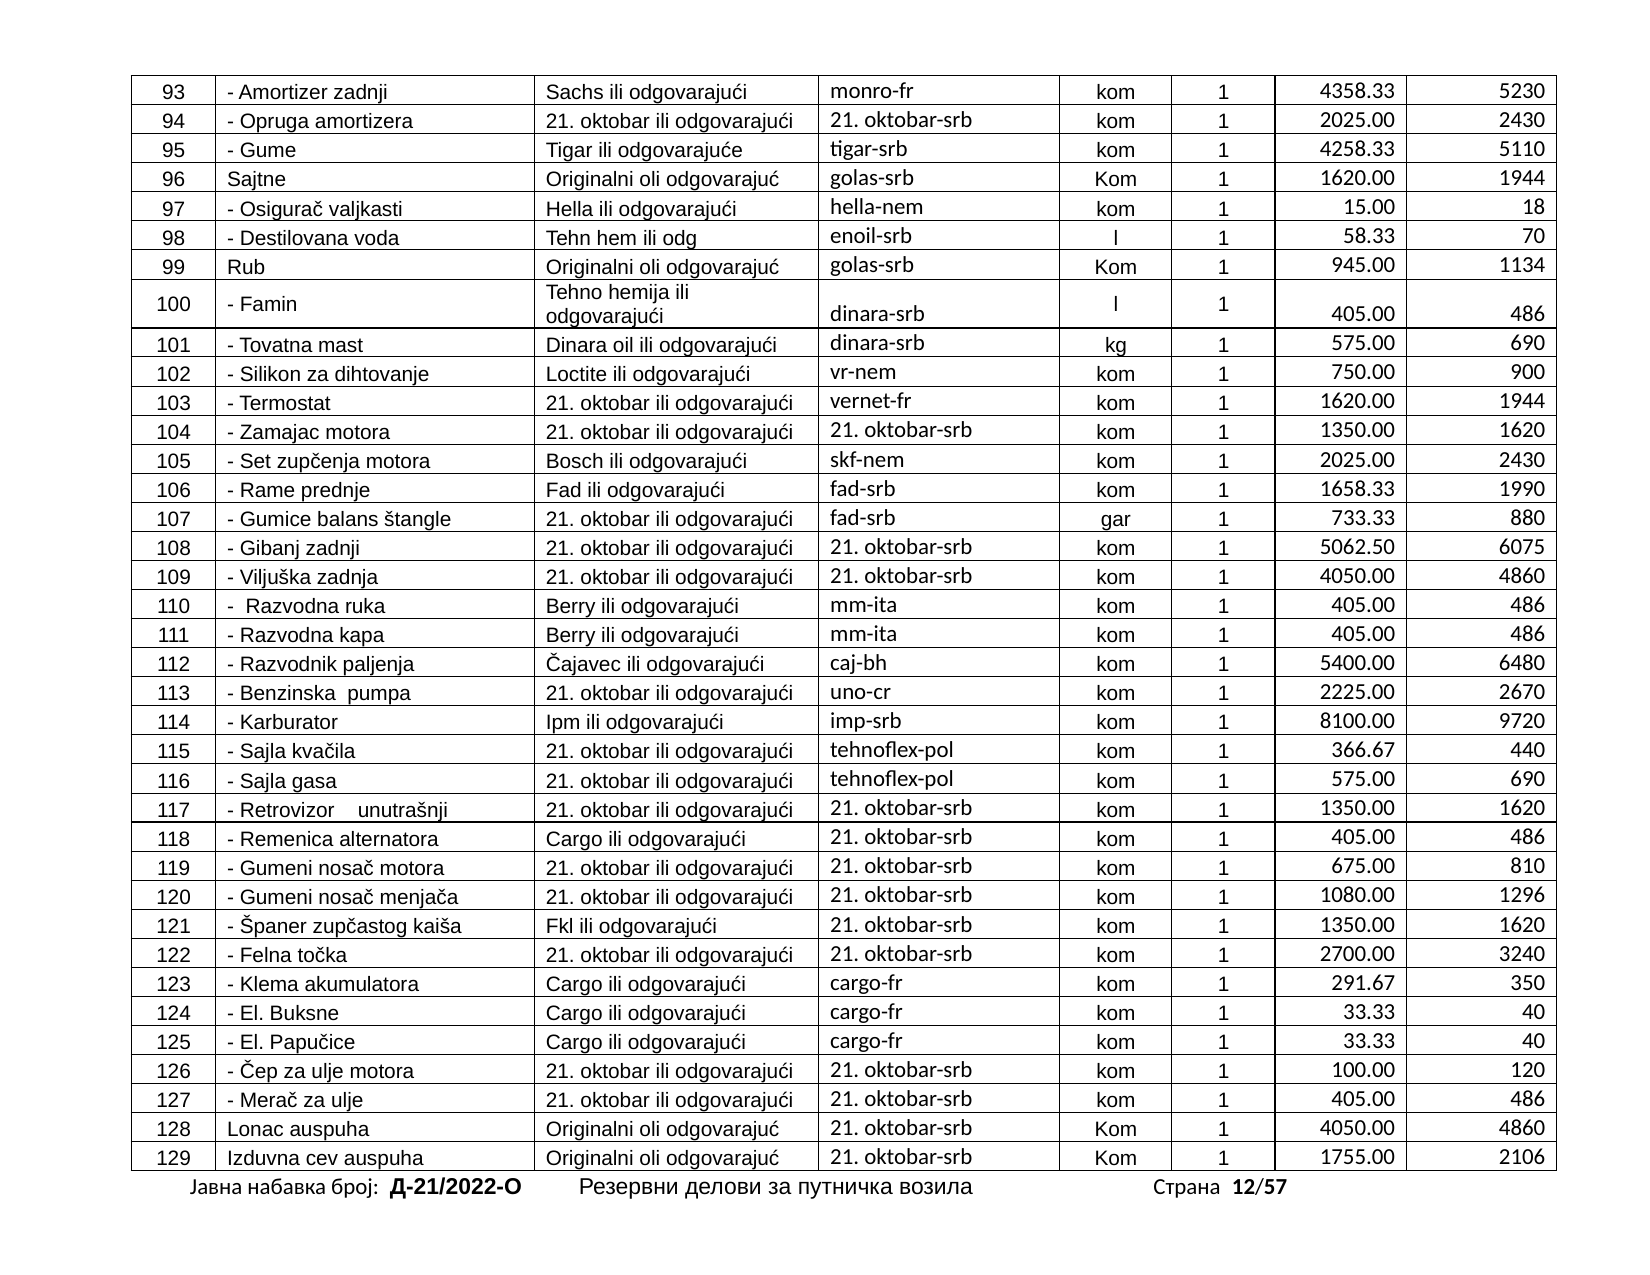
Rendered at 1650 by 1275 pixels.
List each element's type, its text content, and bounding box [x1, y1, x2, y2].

table_cell 2430 [1407, 105, 1556, 133]
table_cell - Gumeni nosač menjača [216, 881, 534, 909]
table_cell 366.67 [1276, 735, 1406, 763]
table_cell 1 [1172, 997, 1274, 1025]
table_cell 21. oktobar ili odgovarajući [535, 677, 818, 705]
table_cell 675.00 [1276, 852, 1406, 879]
table_cell - Amortizer zadnji [216, 76, 534, 104]
table_cell kom [1060, 619, 1171, 647]
table_cell tigar-srb [819, 134, 1059, 162]
table_cell 350 [1407, 968, 1556, 996]
table_cell 110 [132, 590, 215, 618]
table_cell kom [1060, 76, 1171, 104]
table_cell 129 [132, 1142, 215, 1170]
table_cell kom [1060, 968, 1171, 996]
table_cell 21. oktobar ili odgovarajući [535, 852, 818, 879]
table_cell 1 [1172, 706, 1274, 734]
table_cell kg [1060, 329, 1171, 356]
table_cell 21. oktobar ili odgovarajući [535, 105, 818, 133]
table_cell kom [1060, 910, 1171, 938]
table_cell monro-fr [819, 76, 1059, 104]
table_cell Fad ili odgovarajući [535, 474, 818, 502]
table_cell kom [1060, 561, 1171, 589]
table_cell skf-nem [819, 445, 1059, 473]
table_cell - Famin [216, 280, 534, 327]
table_cell 733.33 [1276, 503, 1406, 531]
table_cell kom [1060, 590, 1171, 618]
table_cell 21. oktobar-srb [819, 823, 1059, 851]
table_cell vr-nem [819, 357, 1059, 386]
table_cell 1 [1172, 590, 1274, 618]
table_cell 21. oktobar ili odgovarajući [535, 1055, 818, 1083]
table_cell kom [1060, 357, 1171, 386]
table_cell kom [1060, 764, 1171, 792]
table_cell 8100.00 [1276, 706, 1406, 734]
table_cell 1 [1172, 735, 1274, 763]
table_cell 105 [132, 445, 215, 473]
table_cell 5110 [1407, 134, 1556, 162]
table_cell 21. oktobar-srb [819, 852, 1059, 879]
table_cell 486 [1407, 1084, 1556, 1112]
table_cell 1 [1172, 503, 1274, 531]
table_cell - Karburator [216, 706, 534, 734]
table_cell 21. oktobar-srb [819, 532, 1059, 560]
table_cell - Rame prednje [216, 474, 534, 502]
table_cell kom [1060, 997, 1171, 1025]
table_cell 2025.00 [1276, 105, 1406, 133]
table_cell Originalni oli odgovarajuć [535, 1113, 818, 1141]
table_cell 120 [1407, 1055, 1556, 1083]
table_cell 1620 [1407, 794, 1556, 821]
table_cell Berry ili odgovarajući [535, 590, 818, 618]
table_cell - Sajla kvačila [216, 735, 534, 763]
table_cell 1 [1172, 1026, 1274, 1054]
table_cell 111 [132, 619, 215, 647]
table_cell 21. oktobar-srb [819, 1142, 1059, 1170]
table_cell 1658.33 [1276, 474, 1406, 502]
table_cell 119 [132, 852, 215, 879]
table_cell fad-srb [819, 474, 1059, 502]
table_cell 120 [132, 881, 215, 909]
table_cell 2106 [1407, 1142, 1556, 1170]
table_cell 1 [1172, 280, 1274, 327]
table_cell 3240 [1407, 939, 1556, 967]
table_cell - Merač za ulje [216, 1084, 534, 1112]
table_cell 4050.00 [1276, 1113, 1406, 1141]
table_cell Lonac auspuha [216, 1113, 534, 1141]
table_cell 1350.00 [1276, 416, 1406, 444]
table_cell 1 [1172, 561, 1274, 589]
table_cell 128 [132, 1113, 215, 1141]
table_cell Cargo ili odgovarajući [535, 1026, 818, 1054]
table_cell 21. oktobar-srb [819, 1113, 1059, 1141]
table_cell 5400.00 [1276, 648, 1406, 676]
table_cell 117 [132, 794, 215, 821]
table_cell 1 [1172, 648, 1274, 676]
table_cell 880 [1407, 503, 1556, 531]
table_cell 97 [132, 192, 215, 220]
table_cell 102 [132, 357, 215, 386]
table_cell kom [1060, 134, 1171, 162]
table_cell Tehno hemija ili odgovarajući [535, 280, 818, 327]
table_cell 4358.33 [1276, 76, 1406, 104]
table_cell 405.00 [1276, 280, 1406, 327]
table_cell Čajavec ili odgovarajući [535, 648, 818, 676]
table_cell 113 [132, 677, 215, 705]
table_cell 108 [132, 532, 215, 560]
table_cell 40 [1407, 997, 1556, 1025]
table_cell kom [1060, 387, 1171, 414]
table_cell cargo-fr [819, 1026, 1059, 1054]
table_cell 486 [1407, 823, 1556, 851]
table_cell 1 [1172, 105, 1274, 133]
table_cell 21. oktobar-srb [819, 1055, 1059, 1083]
table_cell 33.33 [1276, 1026, 1406, 1054]
table_cell 2225.00 [1276, 677, 1406, 705]
table_cell 486 [1407, 619, 1556, 647]
table_cell 112 [132, 648, 215, 676]
table_cell 21. oktobar-srb [819, 881, 1059, 909]
table_cell Originalni oli odgovarajuć [535, 1142, 818, 1170]
table_cell 1 [1172, 357, 1274, 386]
table_cell 945.00 [1276, 250, 1406, 278]
table_cell 21. oktobar ili odgovarajući [535, 387, 818, 414]
table_cell 122 [132, 939, 215, 967]
table_cell 1 [1172, 968, 1274, 996]
table_cell mm-ita [819, 590, 1059, 618]
table_cell 1296 [1407, 881, 1556, 909]
table_cell Kom [1060, 250, 1171, 278]
table_cell caj-bh [819, 648, 1059, 676]
table_cell kom [1060, 648, 1171, 676]
table_cell Cargo ili odgovarajući [535, 968, 818, 996]
table_cell 99 [132, 250, 215, 278]
table_cell 93 [132, 76, 215, 104]
table_cell 1080.00 [1276, 881, 1406, 909]
table_cell 21. oktobar-srb [819, 794, 1059, 821]
table_cell 116 [132, 764, 215, 792]
table_cell 440 [1407, 735, 1556, 763]
table_cell Kom [1060, 1113, 1171, 1141]
table_cell 405.00 [1276, 590, 1406, 618]
table_cell kom [1060, 105, 1171, 133]
table_cell 1 [1172, 881, 1274, 909]
table_cell Rub [216, 250, 534, 278]
table_cell - Sajla gasa [216, 764, 534, 792]
table_cell cargo-fr [819, 968, 1059, 996]
table_cell 21. oktobar ili odgovarajući [535, 764, 818, 792]
table_cell 1 [1172, 1055, 1274, 1083]
table_cell 1 [1172, 250, 1274, 278]
table_cell - El. Buksne [216, 997, 534, 1025]
table_cell tehnoflex-pol [819, 764, 1059, 792]
table_cell Berry ili odgovarajući [535, 619, 818, 647]
table_cell 1 [1172, 445, 1274, 473]
table_cell Ipm ili odgovarajući [535, 706, 818, 734]
table_cell 115 [132, 735, 215, 763]
table_cell Bosch ili odgovarajući [535, 445, 818, 473]
table_cell 575.00 [1276, 764, 1406, 792]
table_cell - Remenica alternatora [216, 823, 534, 851]
table_cell golas-srb [819, 250, 1059, 278]
table_cell l [1060, 280, 1171, 327]
table_cell kom [1060, 939, 1171, 967]
table_cell 18 [1407, 192, 1556, 220]
table_cell 21. oktobar-srb [819, 910, 1059, 938]
table_cell 486 [1407, 590, 1556, 618]
table_cell 750.00 [1276, 357, 1406, 386]
table_cell - El. Papučice [216, 1026, 534, 1054]
table_cell Loctite ili odgovarajući [535, 357, 818, 386]
table_cell 123 [132, 968, 215, 996]
table_cell 58.33 [1276, 221, 1406, 249]
table_cell 21. oktobar ili odgovarajući [535, 794, 818, 821]
table_cell 6075 [1407, 532, 1556, 560]
table_cell 21. oktobar ili odgovarajući [535, 532, 818, 560]
table_cell 21. oktobar-srb [819, 561, 1059, 589]
table_cell 1620.00 [1276, 387, 1406, 414]
table_cell 96 [132, 163, 215, 191]
table_cell 810 [1407, 852, 1556, 879]
table_cell 1620.00 [1276, 163, 1406, 191]
table_cell Kom [1060, 1142, 1171, 1170]
table_cell kom [1060, 852, 1171, 879]
table_cell 100.00 [1276, 1055, 1406, 1083]
table_cell 109 [132, 561, 215, 589]
table_cell 1 [1172, 794, 1274, 821]
table_cell Izduvna cev auspuha [216, 1142, 534, 1170]
table_cell 106 [132, 474, 215, 502]
table_cell 2700.00 [1276, 939, 1406, 967]
table_cell cargo-fr [819, 997, 1059, 1025]
table_cell 690 [1407, 329, 1556, 356]
table_cell - Gumice balans štangle [216, 503, 534, 531]
table_cell 121 [132, 910, 215, 938]
table_cell 21. oktobar-srb [819, 939, 1059, 967]
table_cell - Gume [216, 134, 534, 162]
table_cell - Destilovana voda [216, 221, 534, 249]
table_cell 1620 [1407, 910, 1556, 938]
table_cell gar [1060, 503, 1171, 531]
table_cell 1350.00 [1276, 910, 1406, 938]
table_cell 107 [132, 503, 215, 531]
table_cell kom [1060, 677, 1171, 705]
table_cell 405.00 [1276, 1084, 1406, 1112]
table_cell - Tovatna mast [216, 329, 534, 356]
table_cell 1 [1172, 619, 1274, 647]
table_cell 405.00 [1276, 619, 1406, 647]
table_cell - Retrovizor unutrašnji [216, 794, 534, 821]
table_cell Originalni oli odgovarajuć [535, 250, 818, 278]
table_cell kom [1060, 735, 1171, 763]
table_cell 1755.00 [1276, 1142, 1406, 1170]
table_cell imp-srb [819, 706, 1059, 734]
table_cell Dinara oil ili odgovarajući [535, 329, 818, 356]
table_cell Sachs ili odgovarajući [535, 76, 818, 104]
table_cell kom [1060, 823, 1171, 851]
table_cell 21. oktobar ili odgovarajući [535, 503, 818, 531]
table_cell - Razvodna kapa [216, 619, 534, 647]
table_cell - Razvodnik paljenja [216, 648, 534, 676]
table_cell 104 [132, 416, 215, 444]
table_cell kom [1060, 1026, 1171, 1054]
table_cell kom [1060, 1055, 1171, 1083]
table_cell 1 [1172, 852, 1274, 879]
table_cell 1 [1172, 1113, 1274, 1141]
table_cell 1 [1172, 1084, 1274, 1112]
table_cell kom [1060, 474, 1171, 502]
table_cell kom [1060, 445, 1171, 473]
table_cell 4860 [1407, 1113, 1556, 1141]
table_cell 5062.50 [1276, 532, 1406, 560]
table_cell Hella ili odgovarajući [535, 192, 818, 220]
table_cell 21. oktobar ili odgovarajući [535, 1084, 818, 1112]
table_cell 1 [1172, 76, 1274, 104]
table_cell 1 [1172, 939, 1274, 967]
table_cell 6480 [1407, 648, 1556, 676]
table_cell 118 [132, 823, 215, 851]
table_cell 2670 [1407, 677, 1556, 705]
table_cell - Španer zupčastog kaiša [216, 910, 534, 938]
table_cell 1 [1172, 910, 1274, 938]
table_cell fad-srb [819, 503, 1059, 531]
table_cell - Klema akumulatora [216, 968, 534, 996]
table_cell Cargo ili odgovarajući [535, 997, 818, 1025]
table_cell 2430 [1407, 445, 1556, 473]
table_cell kom [1060, 881, 1171, 909]
table_cell 114 [132, 706, 215, 734]
table_cell 125 [132, 1026, 215, 1054]
table_cell - Osigurač valjkasti [216, 192, 534, 220]
table_cell golas-srb [819, 163, 1059, 191]
table_cell 70 [1407, 221, 1556, 249]
table_cell 1 [1172, 192, 1274, 220]
table_cell 100 [132, 280, 215, 327]
table_cell 5230 [1407, 76, 1556, 104]
table_cell 21. oktobar ili odgovarajući [535, 939, 818, 967]
table_cell 1134 [1407, 250, 1556, 278]
table_cell 127 [132, 1084, 215, 1112]
table_cell 575.00 [1276, 329, 1406, 356]
table_cell 1 [1172, 163, 1274, 191]
table_cell 21. oktobar-srb [819, 105, 1059, 133]
table_cell kom [1060, 416, 1171, 444]
table_cell dinara-srb [819, 280, 1059, 327]
table_cell 1944 [1407, 387, 1556, 414]
table_cell 2025.00 [1276, 445, 1406, 473]
table_cell Sajtne [216, 163, 534, 191]
table_cell 291.67 [1276, 968, 1406, 996]
table_cell 21. oktobar ili odgovarajući [535, 881, 818, 909]
table_cell - Viljuška zadnja [216, 561, 534, 589]
table_cell 98 [132, 221, 215, 249]
table_cell 101 [132, 329, 215, 356]
table_cell 4860 [1407, 561, 1556, 589]
table_cell enoil-srb [819, 221, 1059, 249]
table_cell 33.33 [1276, 997, 1406, 1025]
table_cell 1 [1172, 416, 1274, 444]
table_cell 900 [1407, 357, 1556, 386]
table_cell 1944 [1407, 163, 1556, 191]
table_cell 4050.00 [1276, 561, 1406, 589]
table_cell kom [1060, 1084, 1171, 1112]
table_cell 486 [1407, 280, 1556, 327]
table_cell mm-ita [819, 619, 1059, 647]
table_cell Kom [1060, 163, 1171, 191]
table_cell - Čep za ulje motora [216, 1055, 534, 1083]
table_cell l [1060, 221, 1171, 249]
table_cell 1350.00 [1276, 794, 1406, 821]
table_cell 21. oktobar-srb [819, 416, 1059, 444]
table_cell 21. oktobar-srb [819, 1084, 1059, 1112]
table_cell 15.00 [1276, 192, 1406, 220]
table_cell Originalni oli odgovarajuć [535, 163, 818, 191]
table_cell 95 [132, 134, 215, 162]
table_cell 21. oktobar ili odgovarajući [535, 561, 818, 589]
table_cell 126 [132, 1055, 215, 1083]
table_cell - Opruga amortizera [216, 105, 534, 133]
table_cell - Gumeni nosač motora [216, 852, 534, 879]
table_cell vernet-fr [819, 387, 1059, 414]
table_cell 103 [132, 387, 215, 414]
table_cell Tehn hem ili odg [535, 221, 818, 249]
table_cell - Zamajac motora [216, 416, 534, 444]
table_cell kom [1060, 532, 1171, 560]
table_cell 690 [1407, 764, 1556, 792]
table_cell 1 [1172, 329, 1274, 356]
table_cell Fkl ili odgovarajući [535, 910, 818, 938]
table_cell 1 [1172, 677, 1274, 705]
table_cell 21. oktobar ili odgovarajući [535, 416, 818, 444]
table_cell 1 [1172, 764, 1274, 792]
table_cell 1 [1172, 1142, 1274, 1170]
table_cell 1 [1172, 823, 1274, 851]
table_cell Cargo ili odgovarajući [535, 823, 818, 851]
table_cell kom [1060, 794, 1171, 821]
table_cell hella-nem [819, 192, 1059, 220]
table_cell - Benzinska pumpa [216, 677, 534, 705]
table_cell 94 [132, 105, 215, 133]
table_cell kom [1060, 192, 1171, 220]
table_cell 405.00 [1276, 823, 1406, 851]
table_cell 1 [1172, 532, 1274, 560]
table_cell 1 [1172, 134, 1274, 162]
table_cell 21. oktobar ili odgovarajući [535, 735, 818, 763]
table_cell uno-cr [819, 677, 1059, 705]
table_cell - Termostat [216, 387, 534, 414]
table_cell 124 [132, 997, 215, 1025]
table_cell - Silikon za dihtovanje [216, 357, 534, 386]
table_cell dinara-srb [819, 329, 1059, 356]
table_cell tehnoflex-pol [819, 735, 1059, 763]
table_cell - Felna točka [216, 939, 534, 967]
table_cell 1 [1172, 387, 1274, 414]
table_cell 4258.33 [1276, 134, 1406, 162]
table_cell 1 [1172, 221, 1274, 249]
table_cell 1990 [1407, 474, 1556, 502]
table_cell 9720 [1407, 706, 1556, 734]
table_cell - Gibanj zadnji [216, 532, 534, 560]
table_cell - Razvodna ruka [216, 590, 534, 618]
table_cell 1620 [1407, 416, 1556, 444]
table_cell - Set zupčenja motora [216, 445, 534, 473]
table_cell 1 [1172, 474, 1274, 502]
table_cell kom [1060, 706, 1171, 734]
table_cell Tigar ili odgovarajuće [535, 134, 818, 162]
table_cell 40 [1407, 1026, 1556, 1054]
